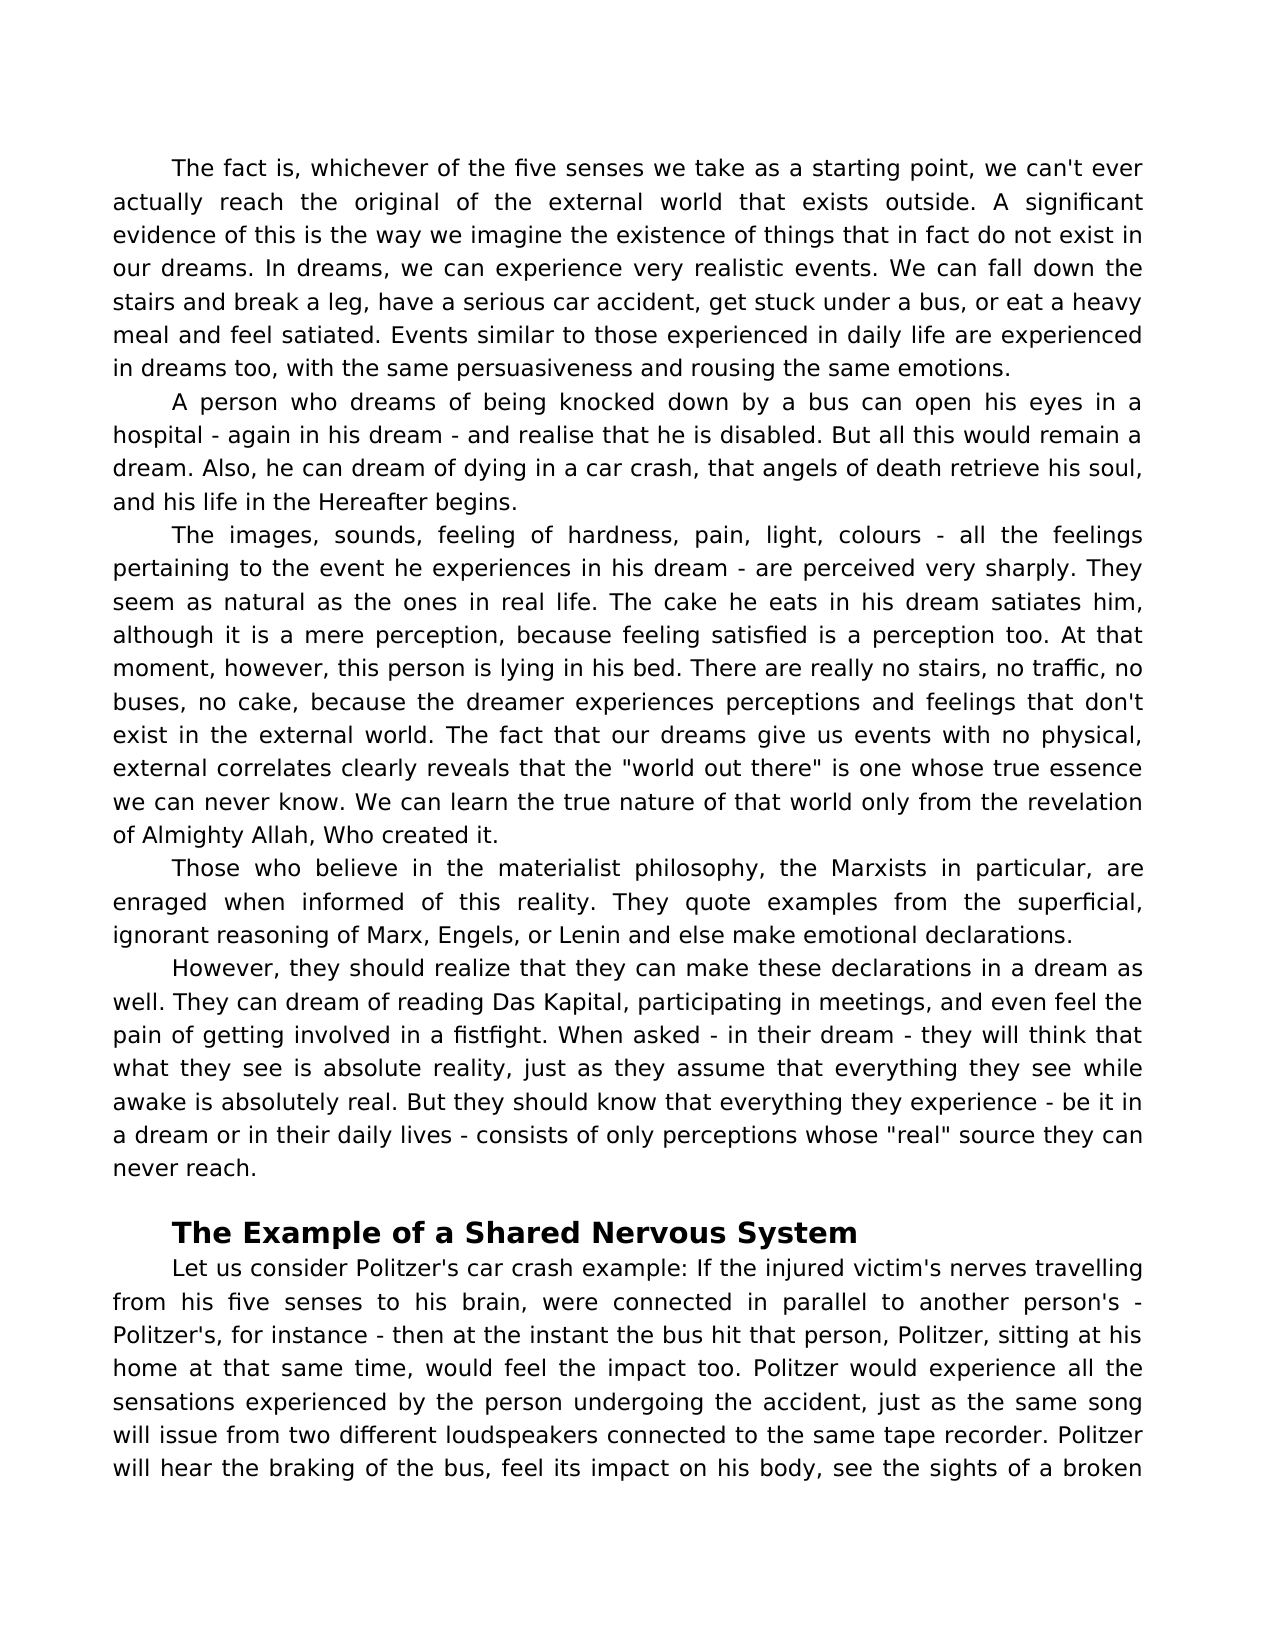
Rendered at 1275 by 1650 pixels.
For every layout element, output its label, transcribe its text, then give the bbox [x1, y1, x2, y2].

text Those who believe in the materialist philosophy, the Marxists in particular, are enraged when informed of this reality. They quote examples from the superficial, ignorant reasoning of Marx, Engels, or Lenin and else make emotional declarations. [112, 850, 1145, 950]
text The Example of a Shared Nervous System [112, 1217, 1145, 1250]
text However, they should realize that they can make these declarations in a dream as well. They can dream of reading Das Kapital, participating in meetings, and even feel the pain of getting involved in a fistfight. When asked - in their dream - they will think that what they see is absolute reality, just as they assume that everything they see while awake is absolutely real. But they should know that everything they experience - be it in a dream or in their daily lives - consists of only perceptions whose "real" source they can never reach. [112, 950, 1145, 1183]
text The fact is, whichever of the five senses we take as a starting point, we can't ever actually reach the original of the external world that exists outside. A significant evidence of this is the way we imagine the existence of things that in fact do not exist in our dreams. In dreams, we can experience very realistic events. We can fall down the stairs and break a leg, have a serious car accident, get stuck under a bus, or eat a heavy meal and feel satiated. Events similar to those experienced in daily life are experienced in dreams too, with the same persuasiveness and rousing the same emotions. [112, 150, 1145, 383]
text The images, sounds, feeling of hardness, pain, light, colours - all the feelings pertaining to the event he experiences in his dream - are perceived very sharply. They seem as natural as the ones in real life. The cake he eats in his dream satiates him, although it is a mere perception, because feeling satisfied is a perception too. At that moment, however, this person is lying in his bed. There are really no stairs, no traffic, no buses, no cake, because the dreamer experiences perceptions and feelings that don't exist in the external world. The fact that our dreams give us events with no physical, external correlates clearly reveals that the "world out there" is one whose true essence we can never know. We can learn the true nature of that world only from the revelation of Almighty Allah, Who created it. [112, 517, 1145, 850]
text A person who dreams of being knocked down by a bus can open his eyes in a hospital - again in his dream - and realise that he is disabled. But all this would remain a dream. Also, he can dream of dying in a car crash, that angels of death retrieve his soul, and his life in the Hereafter begins. [112, 383, 1145, 517]
text Let us consider Politzer's car crash example: If the injured victim's nerves travelling from his five senses to his brain, were connected in parallel to another person's - Politzer's, for instance - then at the instant the bus hit that person, Politzer, sitting at his home at that same time, would feel the impact too. Politzer would experience all the sensations experienced by the person undergoing the accident, just as the same song will issue from two different loudspeakers connected to the same tape recorder. Politzer will hear the braking of the bus, feel its impact on his body, see the sights of a broken [112, 1250, 1145, 1483]
